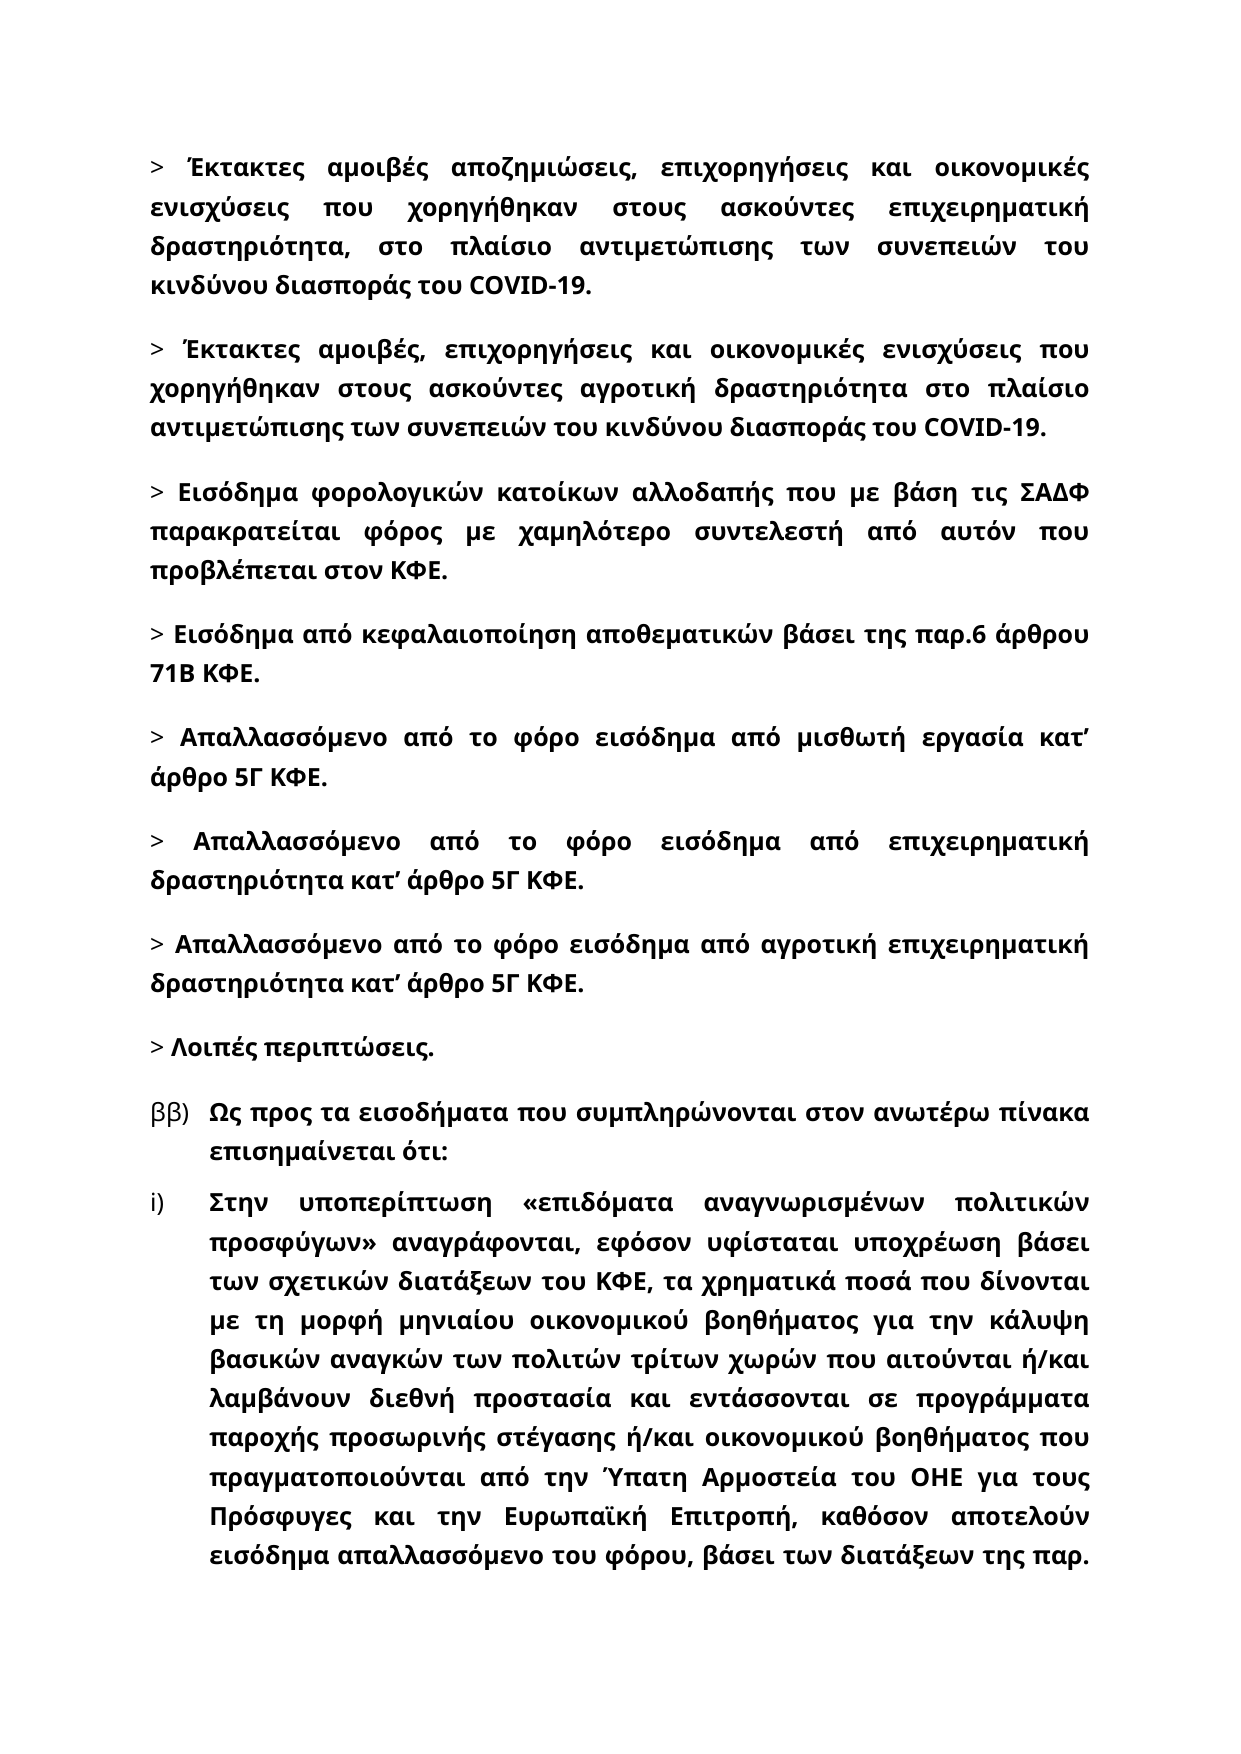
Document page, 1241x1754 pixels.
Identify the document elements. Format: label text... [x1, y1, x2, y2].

text > Έκτακτες αμοιβές αποζημιώσεις, επιχορηγήσεις και οικονομικές ενισχύσεις που χορηγήθηκαν στους ασκούντες επιχειρηματική δραστηριότητα, στο πλαίσιο αντιμετώπισης των συνεπειών του κινδύνου διασποράς του COVID-19. [150, 150, 1090, 302]
text > Λοιπές περιπτώσεις. [150, 1030, 1090, 1064]
list i) Στην υποπερίπτωση «επιδόματα αναγνωρισμένων πολιτικών προσφύγων» αναγράφονται, εφόσον υφίσταται υποχρέωση βάσει των σχετικών διατάξεων του ΚΦΕ, τα χρηματικά ποσά που δίνονται με τη μορφή μηνιαίου οικονομικού βοηθήματος για την κάλυψη βασικών αναγκών των πολιτών τρίτων χωρών που αιτούνται ή/και λαμβάνουν διεθνή προστασία και εντάσσονται σε προγράμματα παροχής προσωρινής στέγασης ή/και οικονομικού βοηθήματος που πραγματοποιούνται από την Ύπατη Αρμοστεία του ΟΗΕ για τους Πρόσφυγες και την Ευρωπαϊκή Επιτροπή, καθόσον αποτελούν εισόδημα απαλλασσόμενο του φόρου, βάσει των διατάξεων της παρ. [150, 1185, 1090, 1572]
text > Εισόδημα από κεφαλαιοποίηση αποθεματικών βάσει της παρ.6 άρθρου 71Β ΚΦΕ. [150, 617, 1090, 690]
text > Απαλλασσόμενο από το φόρο εισόδημα από αγροτική επιχειρηματική δραστηριότητα κατ’ άρθρο 5Γ ΚΦΕ. [150, 927, 1090, 1000]
list ββ) Ως προς τα εισοδήματα που συμπληρώνονται στον ανωτέρω πίνακα επισημαίνεται ότι: [150, 1094, 1090, 1167]
text > Απαλλασσόμενο από το φόρο εισόδημα από μισθωτή εργασία κατ’ άρθρο 5Γ ΚΦΕ. [150, 720, 1090, 793]
text > Εισόδημα φορολογικών κατοίκων αλλοδαπής που με βάση τις ΣΑΔΦ παρακρατείται φόρος με χαμηλότερο συντελεστή από αυτόν που προβλέπεται στον ΚΦΕ. [150, 474, 1090, 587]
text > Έκτακτες αμοιβές, επιχορηγήσεις και οικονομικές ενισχύσεις που χορηγήθηκαν στους ασκούντες αγροτική δραστηριότητα στο πλαίσιο αντιμετώπισης των συνεπειών του κινδύνου διασποράς του COVID-19. [150, 332, 1090, 444]
text > Απαλλασσόμενο από το φόρο εισόδημα από επιχειρηματική δραστηριότητα κατ’ άρθρο 5Γ ΚΦΕ. [150, 823, 1090, 897]
